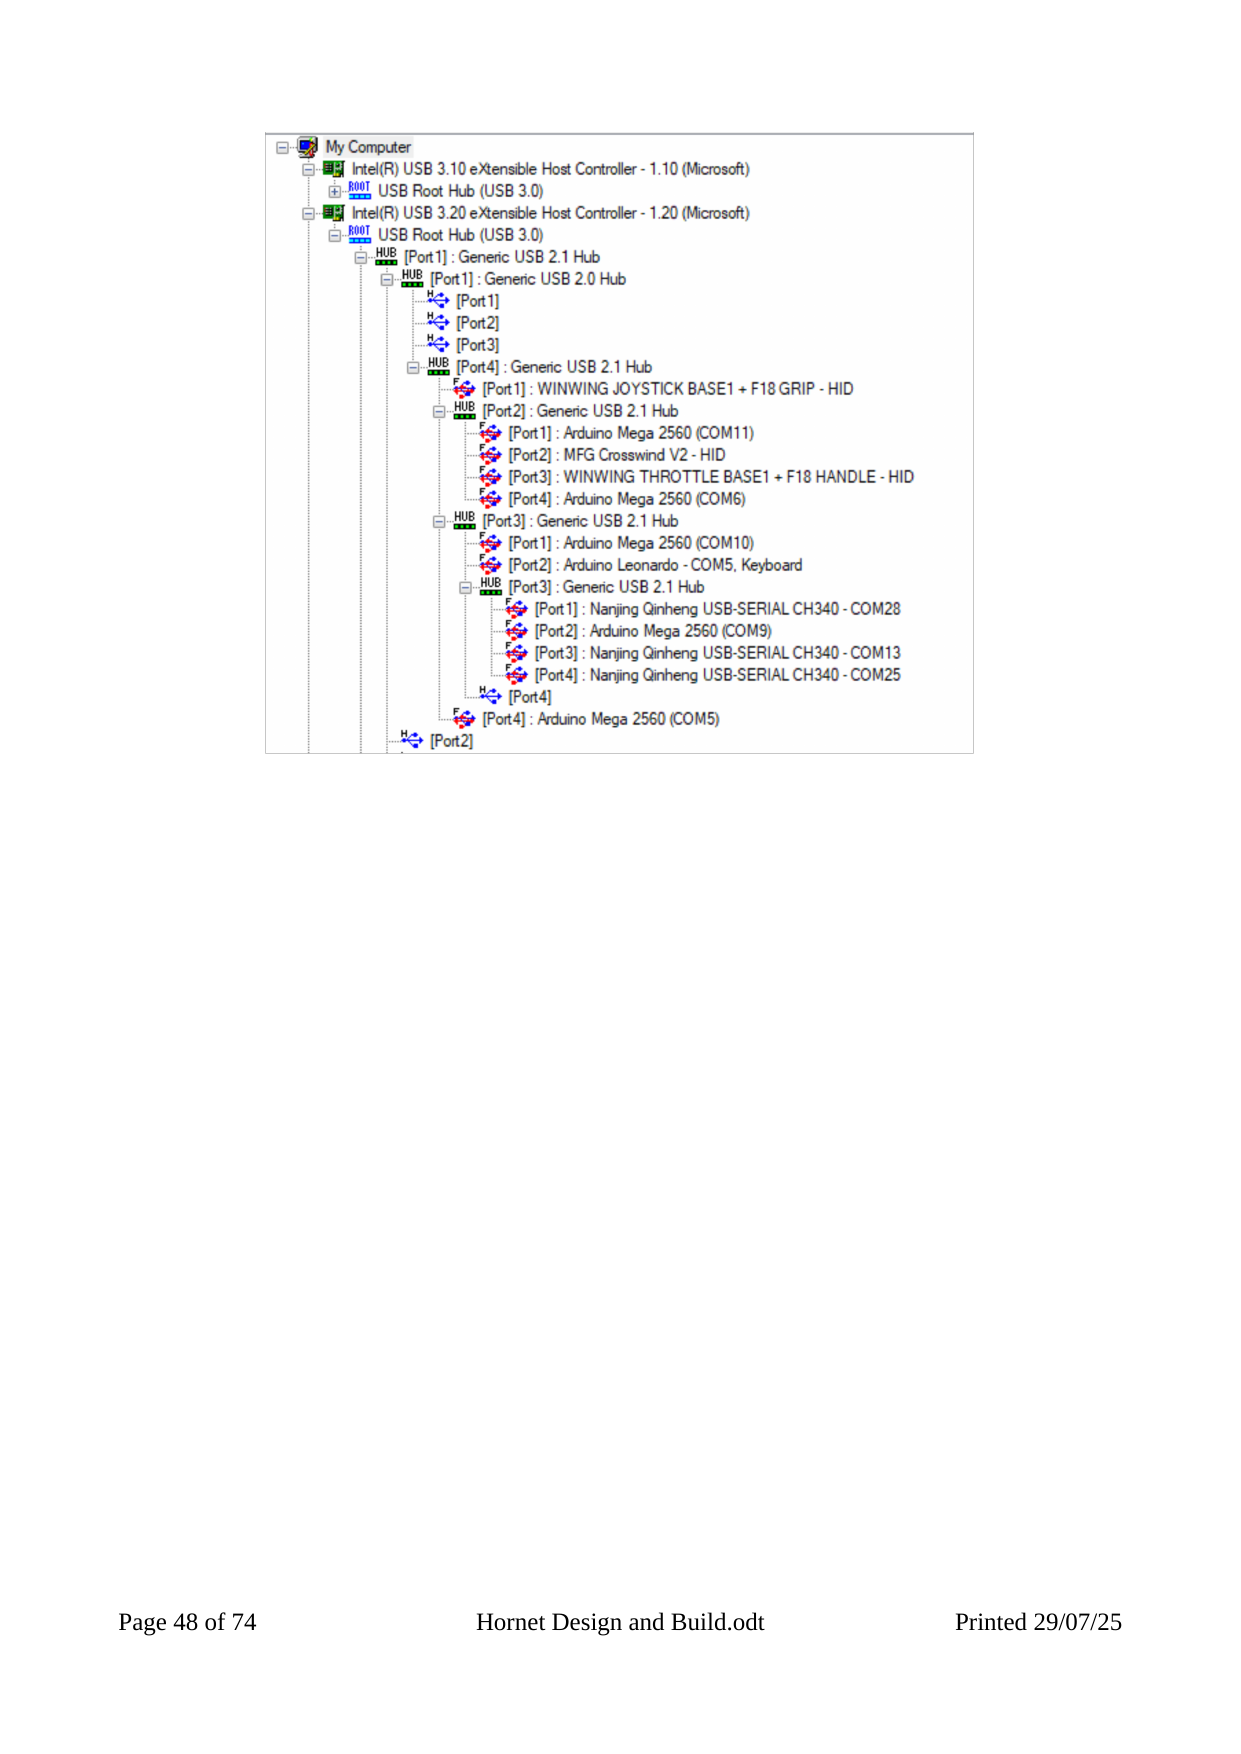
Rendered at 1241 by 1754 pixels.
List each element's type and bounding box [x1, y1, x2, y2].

picture [252, 118, 988, 767]
